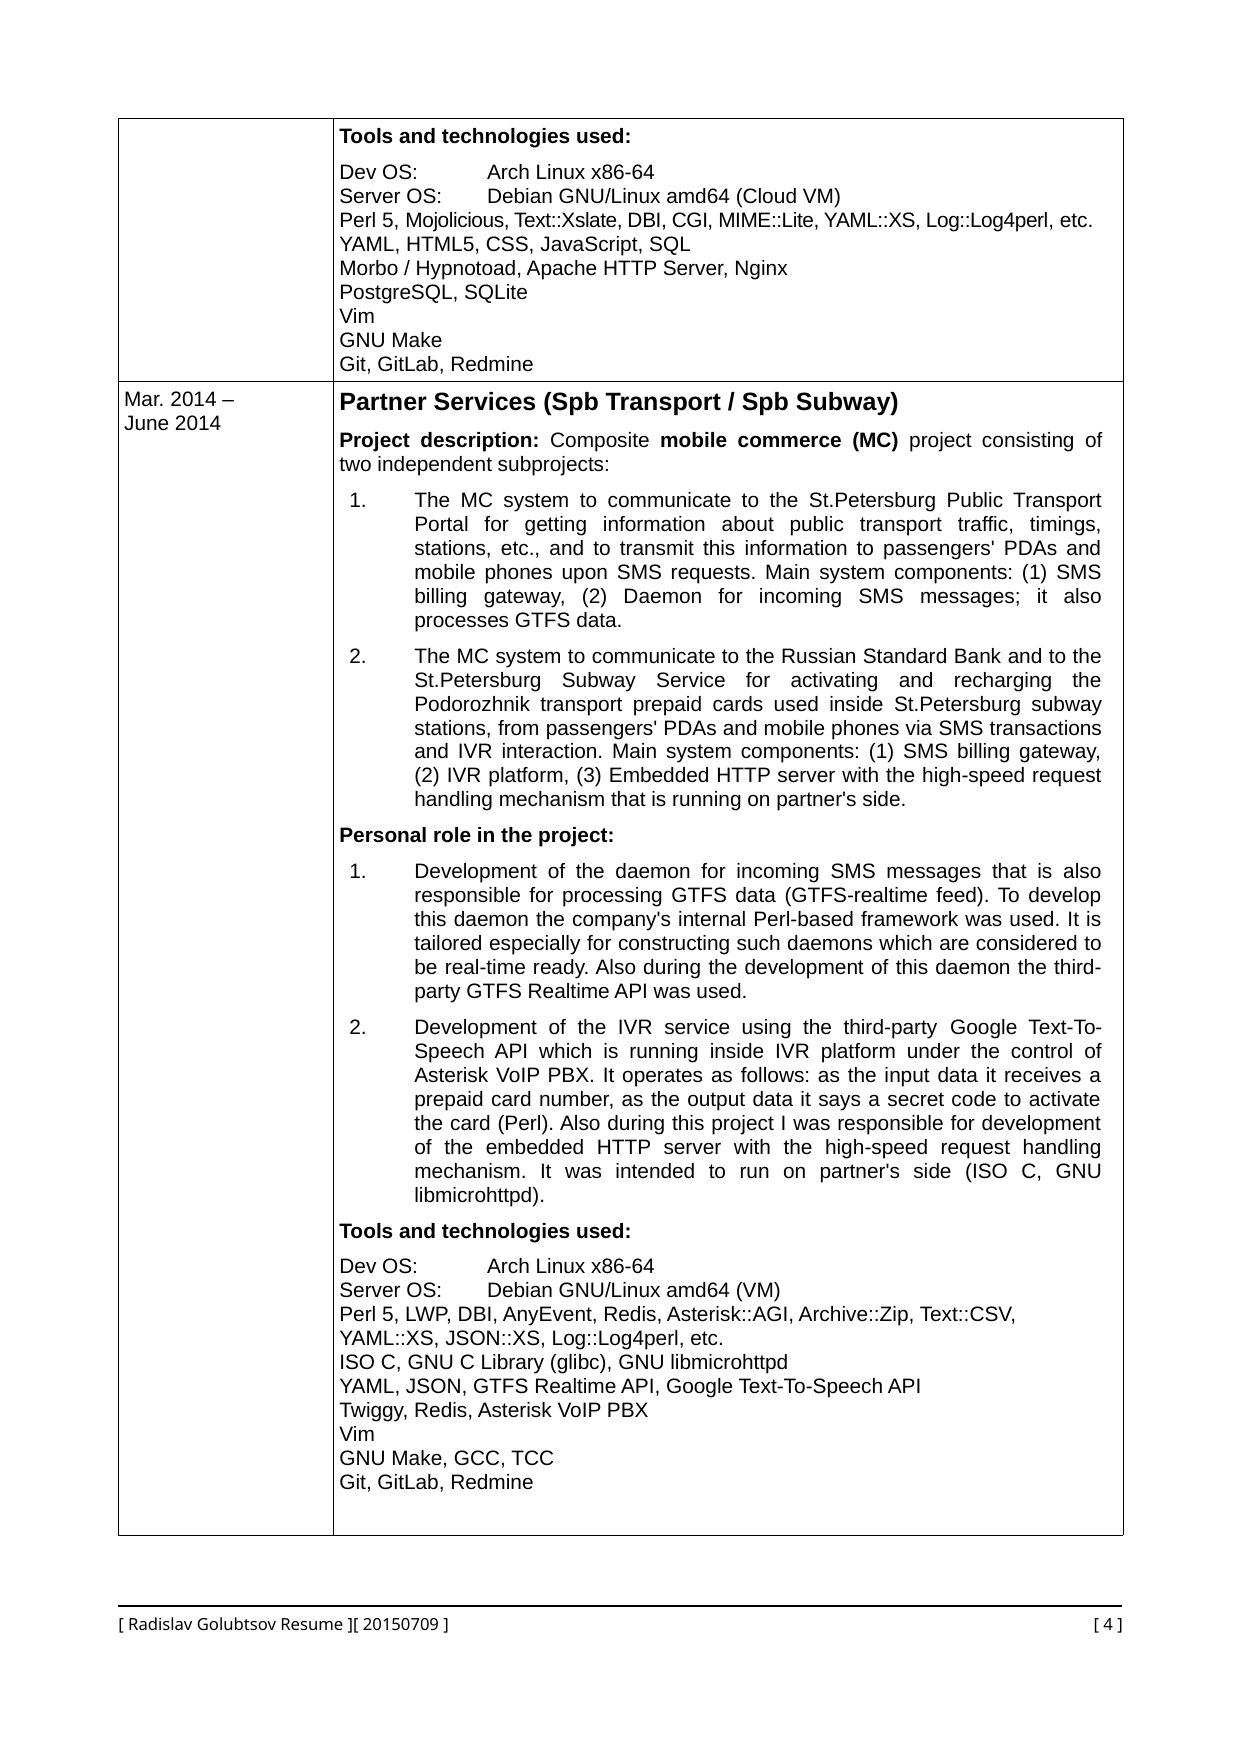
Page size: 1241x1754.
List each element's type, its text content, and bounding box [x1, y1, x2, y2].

table_cell Partner Services (Spb Transport / Spb Subway) Project description: Composite mobile commerce (MC) project consisting of two independent subprojects: The MC system to communicate to the St.Petersburg Public Transport Portal for getting information about public transport traffic, timings, stations, etc., and to transmit this information to passengers' PDAs and mobile phones upon SMS requests. Main system components: (1) SMS billing gateway, (2) Daemon for incoming SMS messages; it also processes GTFS data. The MC system to communicate to the Russian Standard Bank and to the St.Petersburg Subway Service for activating and recharging the Podorozhnik transport prepaid cards used inside St.Petersburg subway stations, from passengers' PDAs and mobile phones via SMS transactions and IVR interaction. Main system components: (1) SMS billing gateway, (2) IVR platform, (3) Embedded HTTP server with the high-speed request handling mechanism that is running on partner's side. Personal role in the project: Development of the daemon for incoming SMS messages that is also responsible for processing GTFS data (GTFS-realtime feed). To develop this daemon the company's internal Perl-based framework was used. It is tailored especially for constructing such daemons which are considered to be real-time ready. Also during the development of this daemon the third-party GTFS Realtime API was used. Development of the IVR service using the third-party Google Text-To-Speech API which is running inside IVR platform under the control of Asterisk VoIP PBX. It operates as follows: as the input data it receives a prepaid card number, as the output data it says a secret code to activate the card (Perl). Also during this project I was responsible for development of the embedded HTTP server with the high-speed request handling mechanism. It was intended to run on partner's side (ISO C, GNU libmicrohttpd). Tools and technologies used: Dev OS: Arch Linux x86-64 Server OS: Debian GNU/Linux amd64 (VM) Perl 5, LWP, DBI, AnyEvent, Redis, Asterisk::AGI, Archive::Zip, Text::CSV, YAML::XS, JSON::XS, Log::Log4perl, etc. ISO C, GNU C Library (glibc), GNU libmicrohttpd YAML, JSON, GTFS Realtime API, Google Text-To-Speech API Twiggy, Redis, Asterisk VoIP PBX Vim GNU Make, GCC, TCC Git, GitLab, Redmine [334, 382, 1123, 1535]
table_cell Tools and technologies used: Dev OS: Arch Linux x86-64 Server OS: Debian GNU/Linux amd64 (Cloud VM) Perl 5, Mojolicious, Text::Xslate, DBI, CGI, MIME::Lite, YAML::XS, Log::Log4perl, etc. YAML, HTML5, CSS, JavaScript, SQL Morbo / Hypnotoad, Apache HTTP Server, Nginx PostgreSQL, SQLite Vim GNU Make Git, GitLab, Redmine [334, 119, 1123, 381]
table_cell [119, 119, 333, 381]
table_cell Mar. 2014 – June 2014 [119, 382, 333, 1535]
